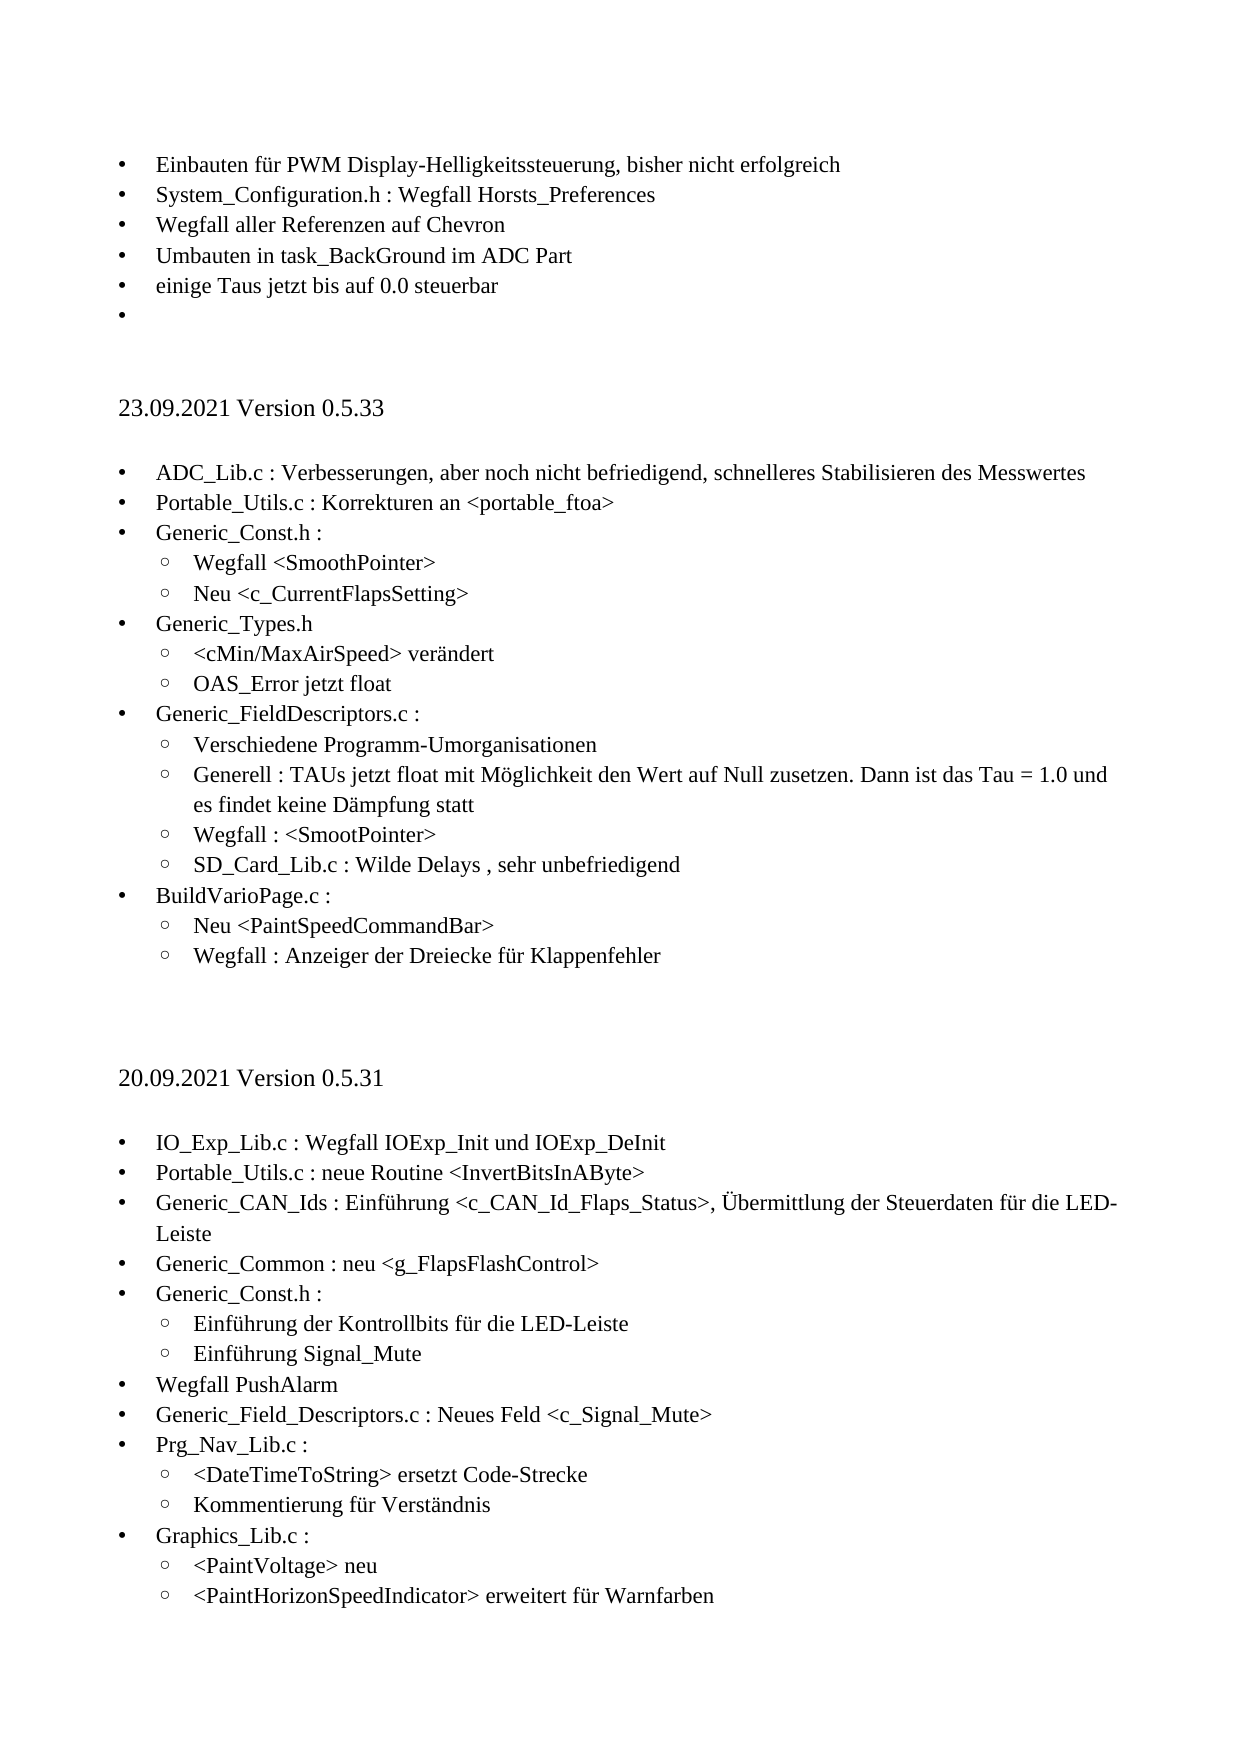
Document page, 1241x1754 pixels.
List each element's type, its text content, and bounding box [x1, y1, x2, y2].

list einige Taus jetzt bis auf 0.0 steuerbar [118, 272, 1122, 298]
list <cMin/MaxAirSpeed> verändert [156, 640, 1122, 666]
list Wegfall <SmoothPointer> [156, 549, 1122, 576]
list Graphics_Lib.c : [118, 1522, 1122, 1548]
text 23.09.2021 Version 0.5.33 [118, 393, 1122, 422]
list Neu <PaintSpeedCommandBar> [156, 912, 1122, 938]
list ADC_Lib.c : Verbesserungen, aber noch nicht befriedigend, schnelleres Stabilisieren des Messwertes [118, 459, 1122, 485]
list BuildVarioPage.c : [118, 882, 1122, 908]
list Wegfall PushAlarm [118, 1371, 1122, 1397]
list Generic_Const.h : [118, 1280, 1122, 1306]
list Portable_Utils.c : neue Routine <InvertBitsInAByte> [118, 1159, 1122, 1186]
list Generic_Common : neu <g_FlapsFlashControl> [118, 1250, 1122, 1276]
list Generic_Types.h [118, 610, 1122, 636]
list SD_Card_Lib.c : Wilde Delays , sehr unbefriedigend [156, 852, 1122, 878]
list Generic_CAN_Ids : Einführung <c_CAN_Id_Flaps_Status>, Übermittlung der Steuerdaten für die LED-Leiste [118, 1189, 1122, 1246]
list IO_Exp_Lib.c : Wegfall IOExp_Init und IOExp_DeInit [118, 1129, 1122, 1155]
list <PaintVoltage> neu [156, 1552, 1122, 1578]
list Portable_Utils.c : Korrekturen an <portable_ftoa> [118, 489, 1122, 515]
list OAS_Error jetzt float [156, 670, 1122, 697]
list Generell : TAUs jetzt float mit Möglichkeit den Wert auf Null zusetzen. Dann ist das Tau = 1.0 und es findet keine Dämpfung statt [156, 761, 1122, 817]
list Generic_Field_Descriptors.c : Neues Feld <c_Signal_Mute> [118, 1401, 1122, 1427]
list Umbauten in task_BackGround im ADC Part [118, 242, 1122, 268]
list System_Configuration.h : Wegfall Horsts_Preferences [118, 181, 1122, 208]
list Wegfall : Anzeiger der Dreiecke für Klappenfehler [156, 942, 1122, 968]
list Verschiedene Programm-Umorganisationen [156, 731, 1122, 757]
list Einbauten für PWM Display-Helligkeitssteuerung, bisher nicht erfolgreich [118, 151, 1122, 177]
list Generic_Const.h : [118, 519, 1122, 546]
list Einführung der Kontrollbits für die LED-Leiste [156, 1310, 1122, 1337]
list <DateTimeToString> ersetzt Code-Strecke [156, 1461, 1122, 1488]
text 20.09.2021 Version 0.5.31 [118, 1063, 1122, 1092]
list Einführung Signal_Mute [156, 1341, 1122, 1367]
list Wegfall aller Referenzen auf Chevron [118, 212, 1122, 238]
list Neu <c_CurrentFlapsSetting> [156, 580, 1122, 606]
list Prg_Nav_Lib.c : [118, 1431, 1122, 1457]
list Generic_FieldDescriptors.c : [118, 701, 1122, 727]
list Kommentierung für Verständnis [156, 1492, 1122, 1518]
list <PaintHorizonSpeedIndicator> erweitert für Warnfarben [156, 1582, 1122, 1608]
list Wegfall : <SmootPointer> [156, 821, 1122, 848]
